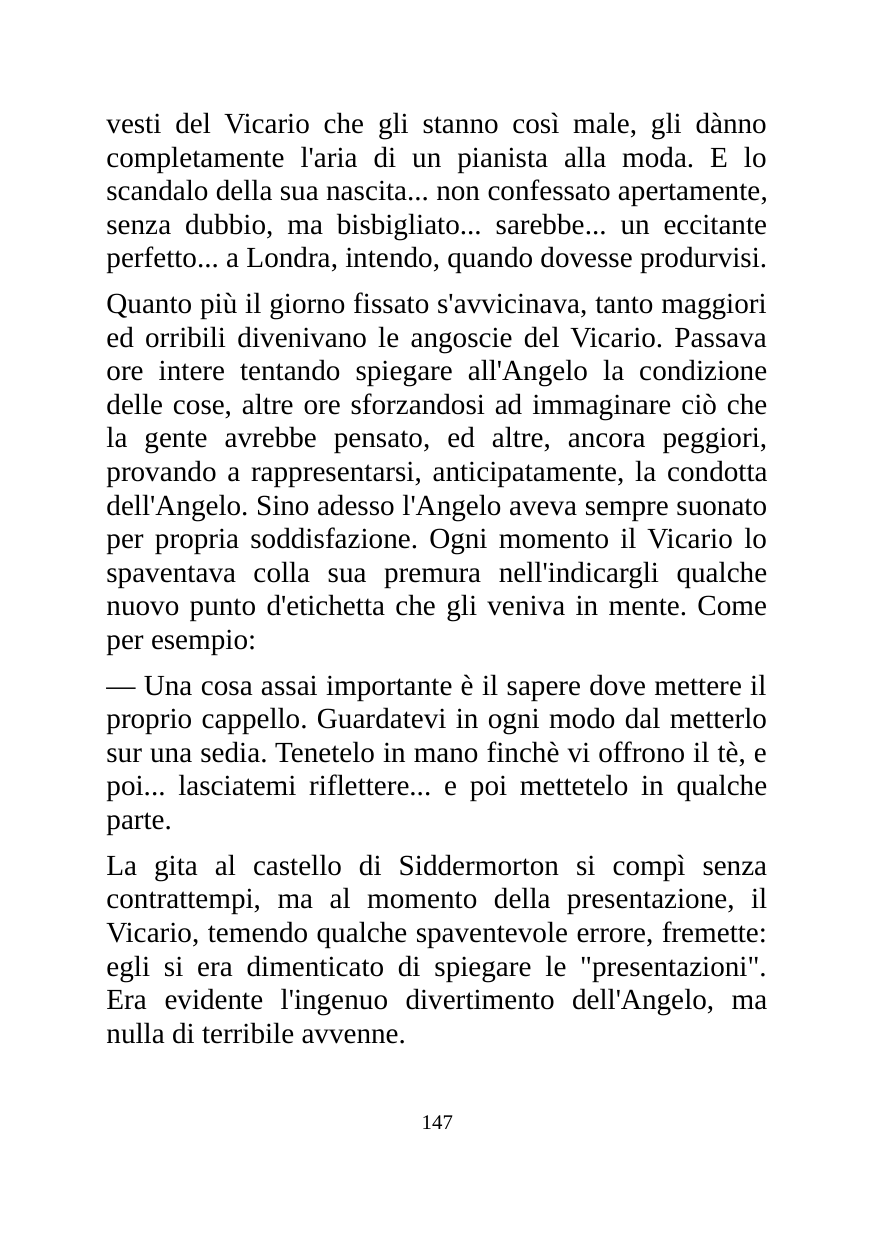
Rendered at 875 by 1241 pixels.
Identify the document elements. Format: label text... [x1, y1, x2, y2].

text Quanto più il giorno fissato s'avvicinava, tanto maggiori ed orribili divenivano le angoscie del Vicario. Passava ore intere tentando spiegare all'Angelo la condizione delle cose, altre ore sforzandosi ad immaginare ciò che la gente avrebbe pensato, ed altre, ancora peggiori, provando a rappresentarsi, anticipatamente, la condotta dell'Angelo. Sino adesso l'Angelo aveva sempre suonato per propria soddisfazione. Ogni momento il Vicario lo spaventava colla sua premura nell'indicargli qualche nuovo punto d'etichetta che gli veniva in mente. Come per esempio: [106, 286, 768, 655]
text vesti del Vicario che gli stanno così male, gli dànno completamente l'aria di un pianista alla moda. E lo scandalo della sua nascita... non confessato apertamente, senza dubbio, ma bisbigliato... sarebbe... un eccitante perfetto... a Londra, intendo, quando dovesse produrvisi. [106, 106, 768, 274]
text — Una cosa assai importante è il sapere dove mettere il proprio cappello. Guardatevi in ogni modo dal metterlo sur una sedia. Tenetelo in mano finchè vi offrono il tè, e poi... lasciatemi riflettere... e poi mettetelo in qualche parte. [106, 668, 768, 836]
text La gita al castello di Siddermorton si compì senza contrattempi, ma al momento della presentazione, il Vicario, temendo qualche spaventevole errore, fremette: egli si era dimenticato di spiegare le "presentazioni". Era evidente l'ingenuo divertimento dell'Angelo, ma nulla di terribile avvenne. [106, 848, 768, 1049]
